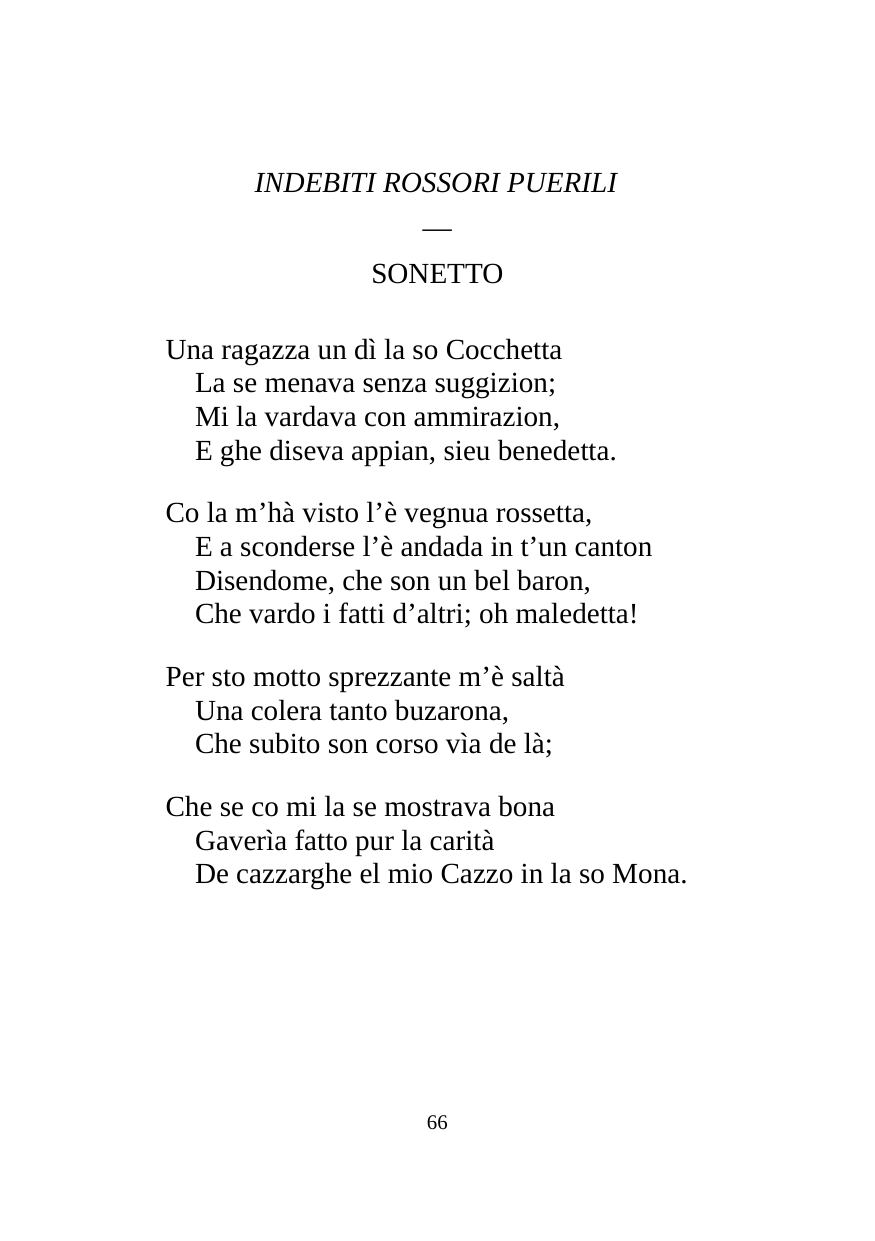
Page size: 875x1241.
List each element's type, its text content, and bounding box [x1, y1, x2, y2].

text Una ragazza un dì la so Cocchetta La se menava senza suggizion; Mi la vardava con ammirazion, E ghe diseva appian, sieu benedetta. [165, 332, 768, 466]
text Che se co mi la se mostrava bona Gaverìa fatto pur la carità De cazzarghe el mio Cazzo in la so Mona. [165, 789, 768, 890]
text — [106, 211, 768, 244]
text Per sto motto sprezzante m’è saltà Una colera tanto buzarona, Che subito son corso vìa de là; [165, 659, 768, 760]
text SONETTO [106, 257, 768, 290]
text Co la m’hà visto l’è vegnua rossetta, E a sconderse l’è andada in t’un canton Disendome, che son un bel baron, Che vardo i fatti d’altri; oh maledetta! [165, 496, 768, 630]
subtitle INDEBITI ROSSORI PUERILI [106, 165, 768, 199]
